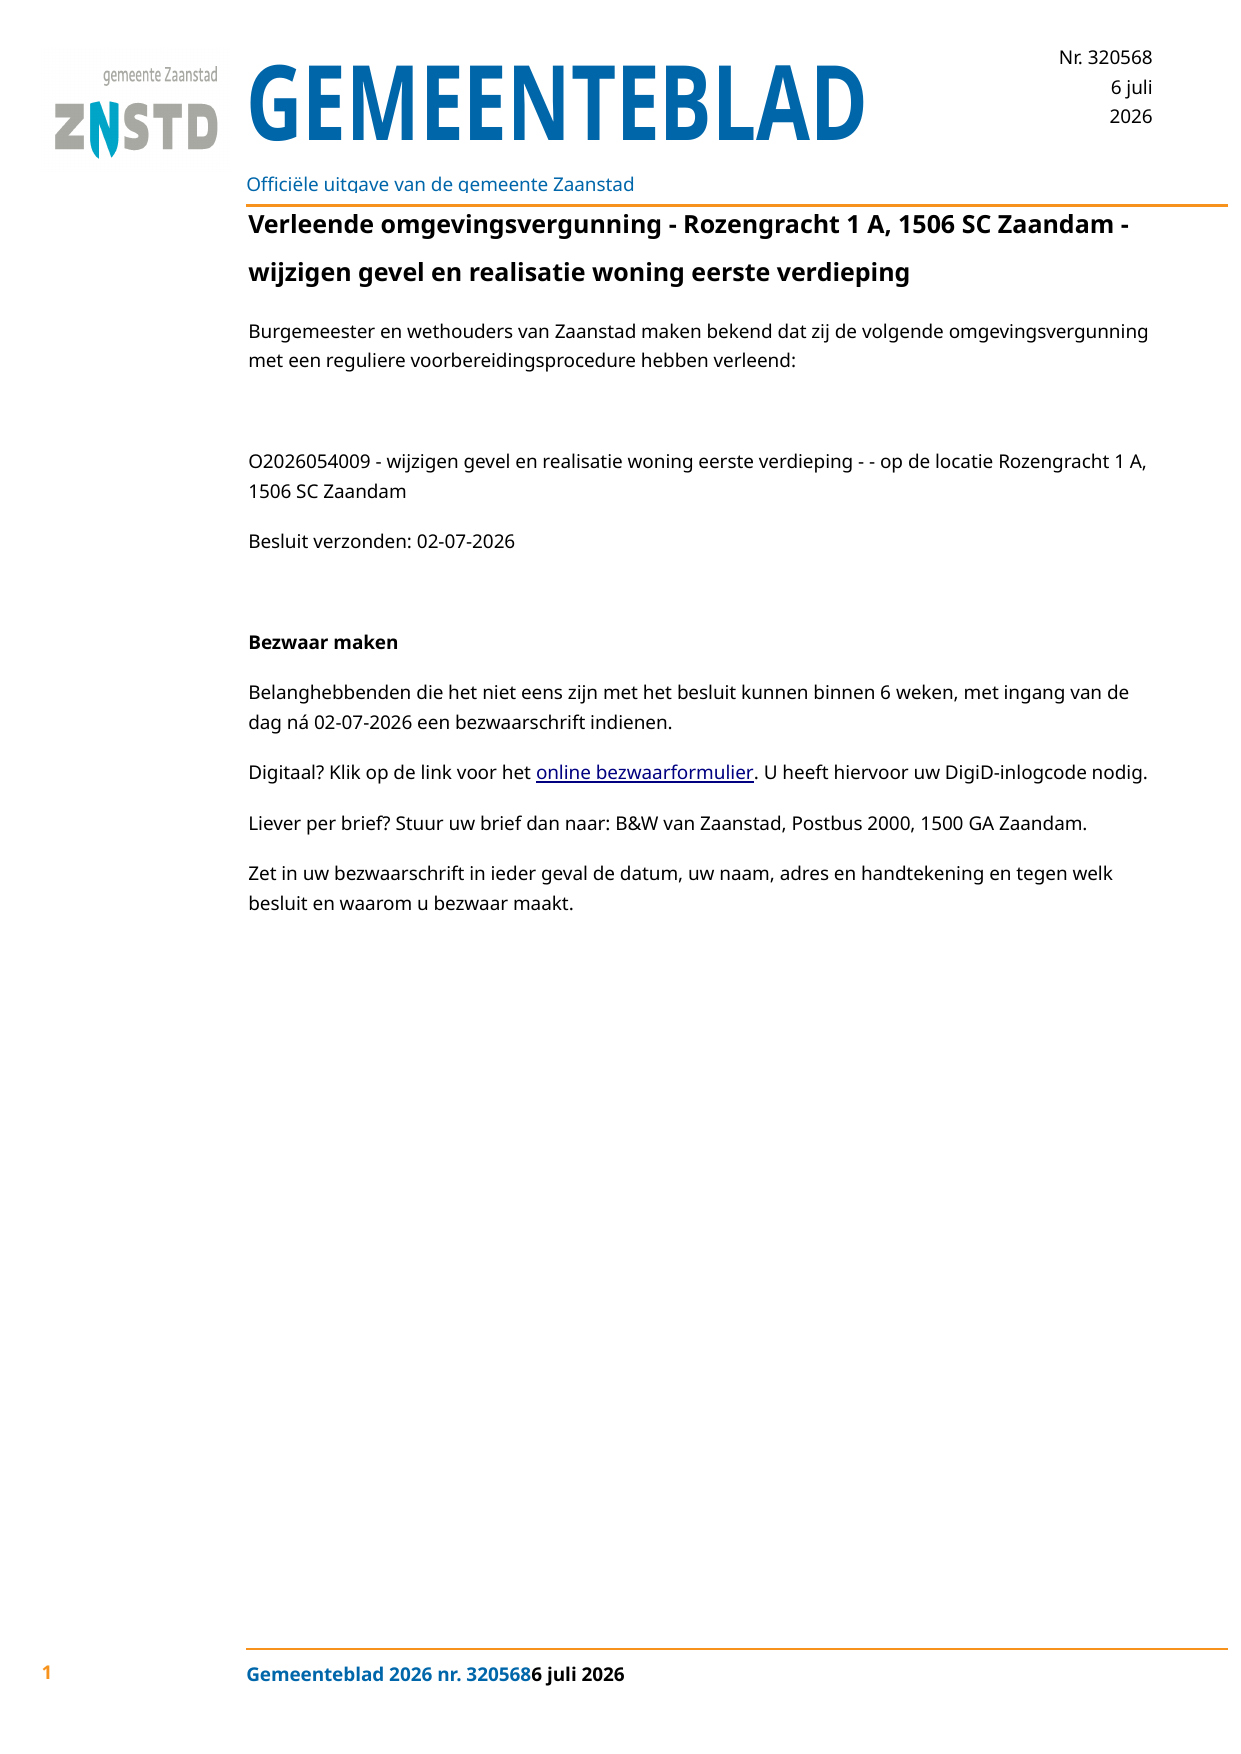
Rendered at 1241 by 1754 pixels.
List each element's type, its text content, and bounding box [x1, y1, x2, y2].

picture [41, 47, 231, 172]
text Zet in uw bezwaarschrift in ieder geval de datum, uw naam, adres en handtekening en tegen welk besluit en waarom u bezwaar maakt. [248, 860, 1152, 916]
text Belanghebbenden die het niet eens zijn met het besluit kunnen binnen 6 weken, met ingang van de dag ná 02-07-2026 een bezwaarschrift indienen. [248, 679, 1152, 735]
text Liever per brief? Stuur uw brief dan naar: B&W van Zaanstad, Postbus 2000, 1500 GA Zaandam. [248, 810, 1152, 836]
text Bezwaar maken [248, 629, 1152, 655]
text Verleende omgevingsvergunning - Rozengracht 1 A, 1506 SC Zaandam - wijzigen gevel en realisatie woning eerste verdieping [248, 207, 1152, 288]
text Burgemeester en wethouders van Zaanstad maken bekend dat zij de volgende omgevingsvergunning met een reguliere voorbereidingsprocedure hebben verleend: [248, 318, 1152, 373]
text Besluit verzonden: 02-07-2026 [248, 528, 1152, 554]
text Digitaal? Klik op de link voor het online bezwaarformulier. U heeft hiervoor uw DigiD-inlogcode nodig. [248, 759, 1152, 785]
text O2026054009 - wijzigen gevel en realisatie woning eerste verdieping - - op de locatie Rozengracht 1 A, 1506 SC Zaandam [248, 448, 1152, 504]
